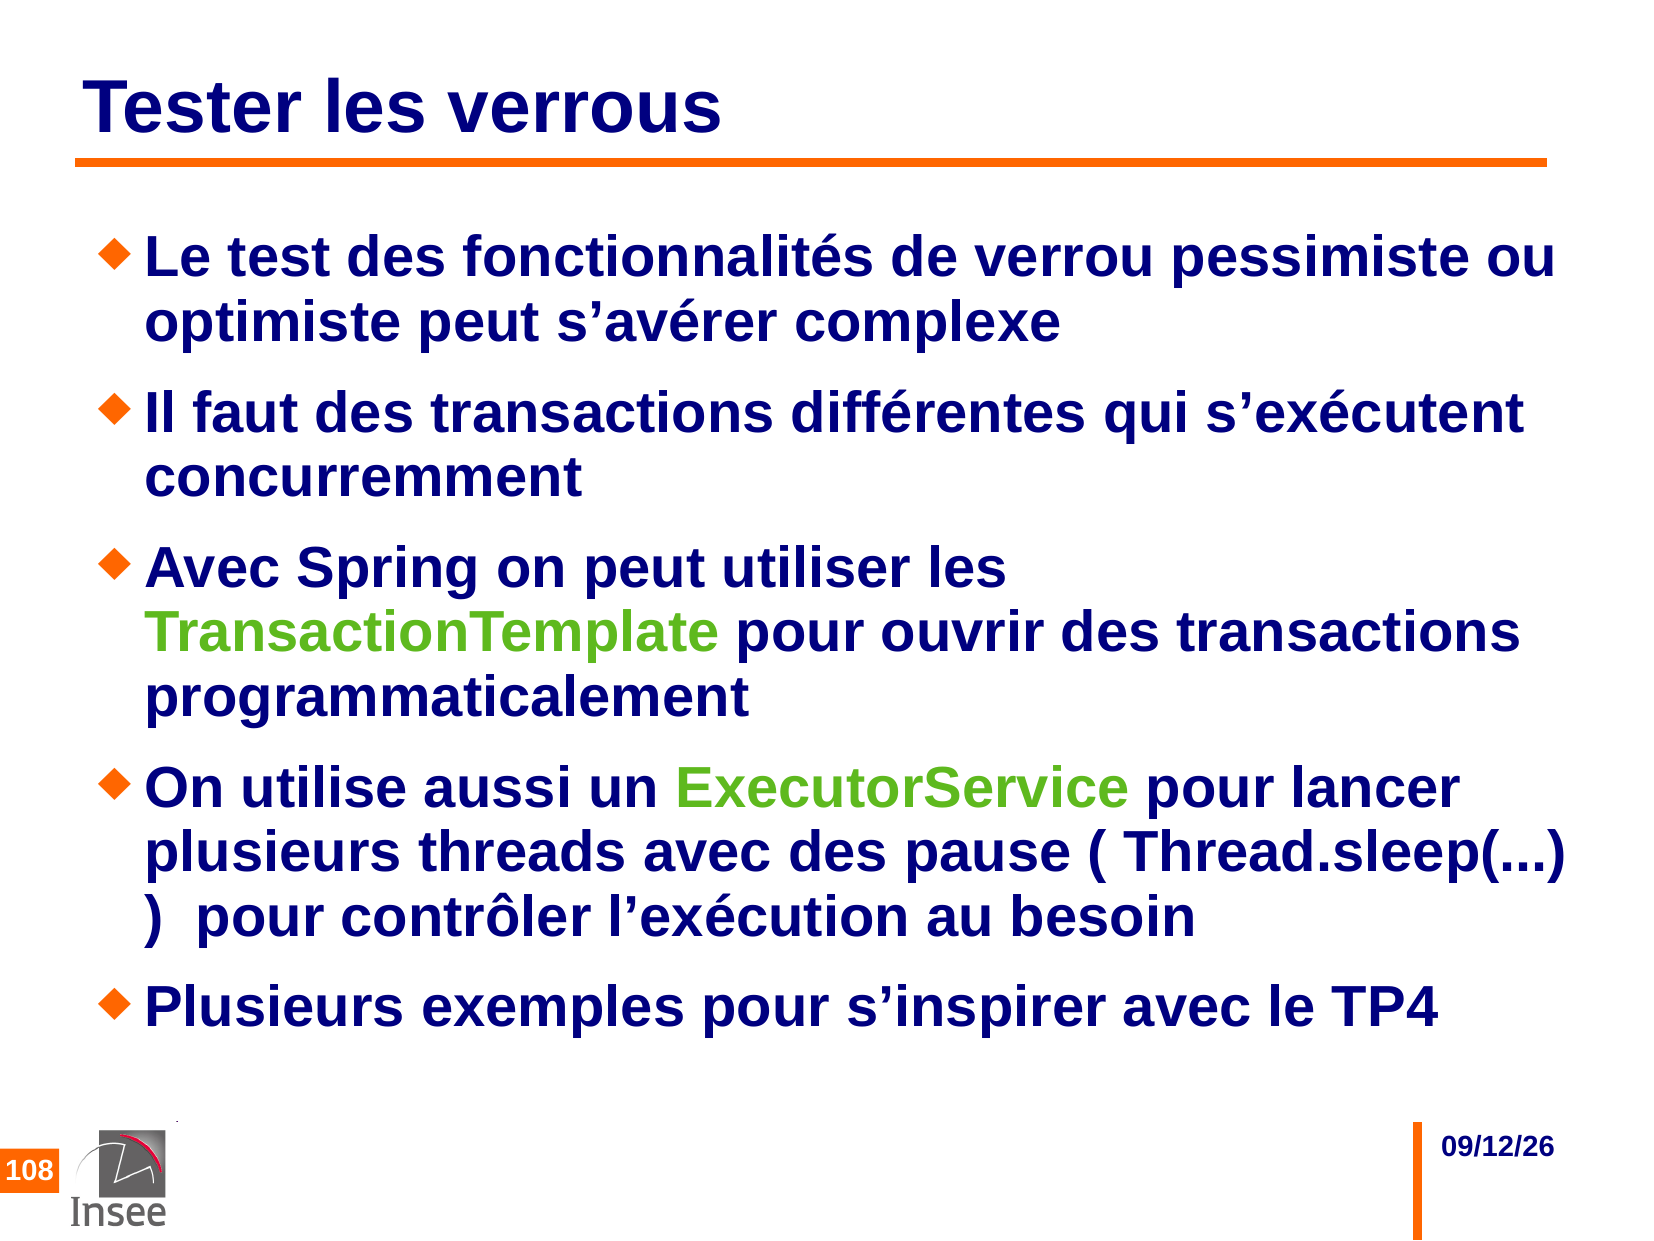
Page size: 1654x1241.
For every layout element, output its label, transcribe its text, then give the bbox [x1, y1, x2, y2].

title Tester les verrous [82, 49, 1619, 163]
list Le test des fonctionnalités de verrou pessimiste ou optimiste peut s’avérer complexe Il faut des transactions différentes qui s’exécutent concurremment Avec Spring on peut utiliser les TransactionTemplate pour ouvrir des transactions programmaticalement On utilise aussi un ExecutorService pour lancer plusieurs threads avec des pause ( Thread.sleep(...) ) pour contrôler l’exécution au besoin Plusieurs exemples pour s’inspirer avec le TP4 [82, 224, 1571, 1111]
picture [62, 1121, 178, 1241]
